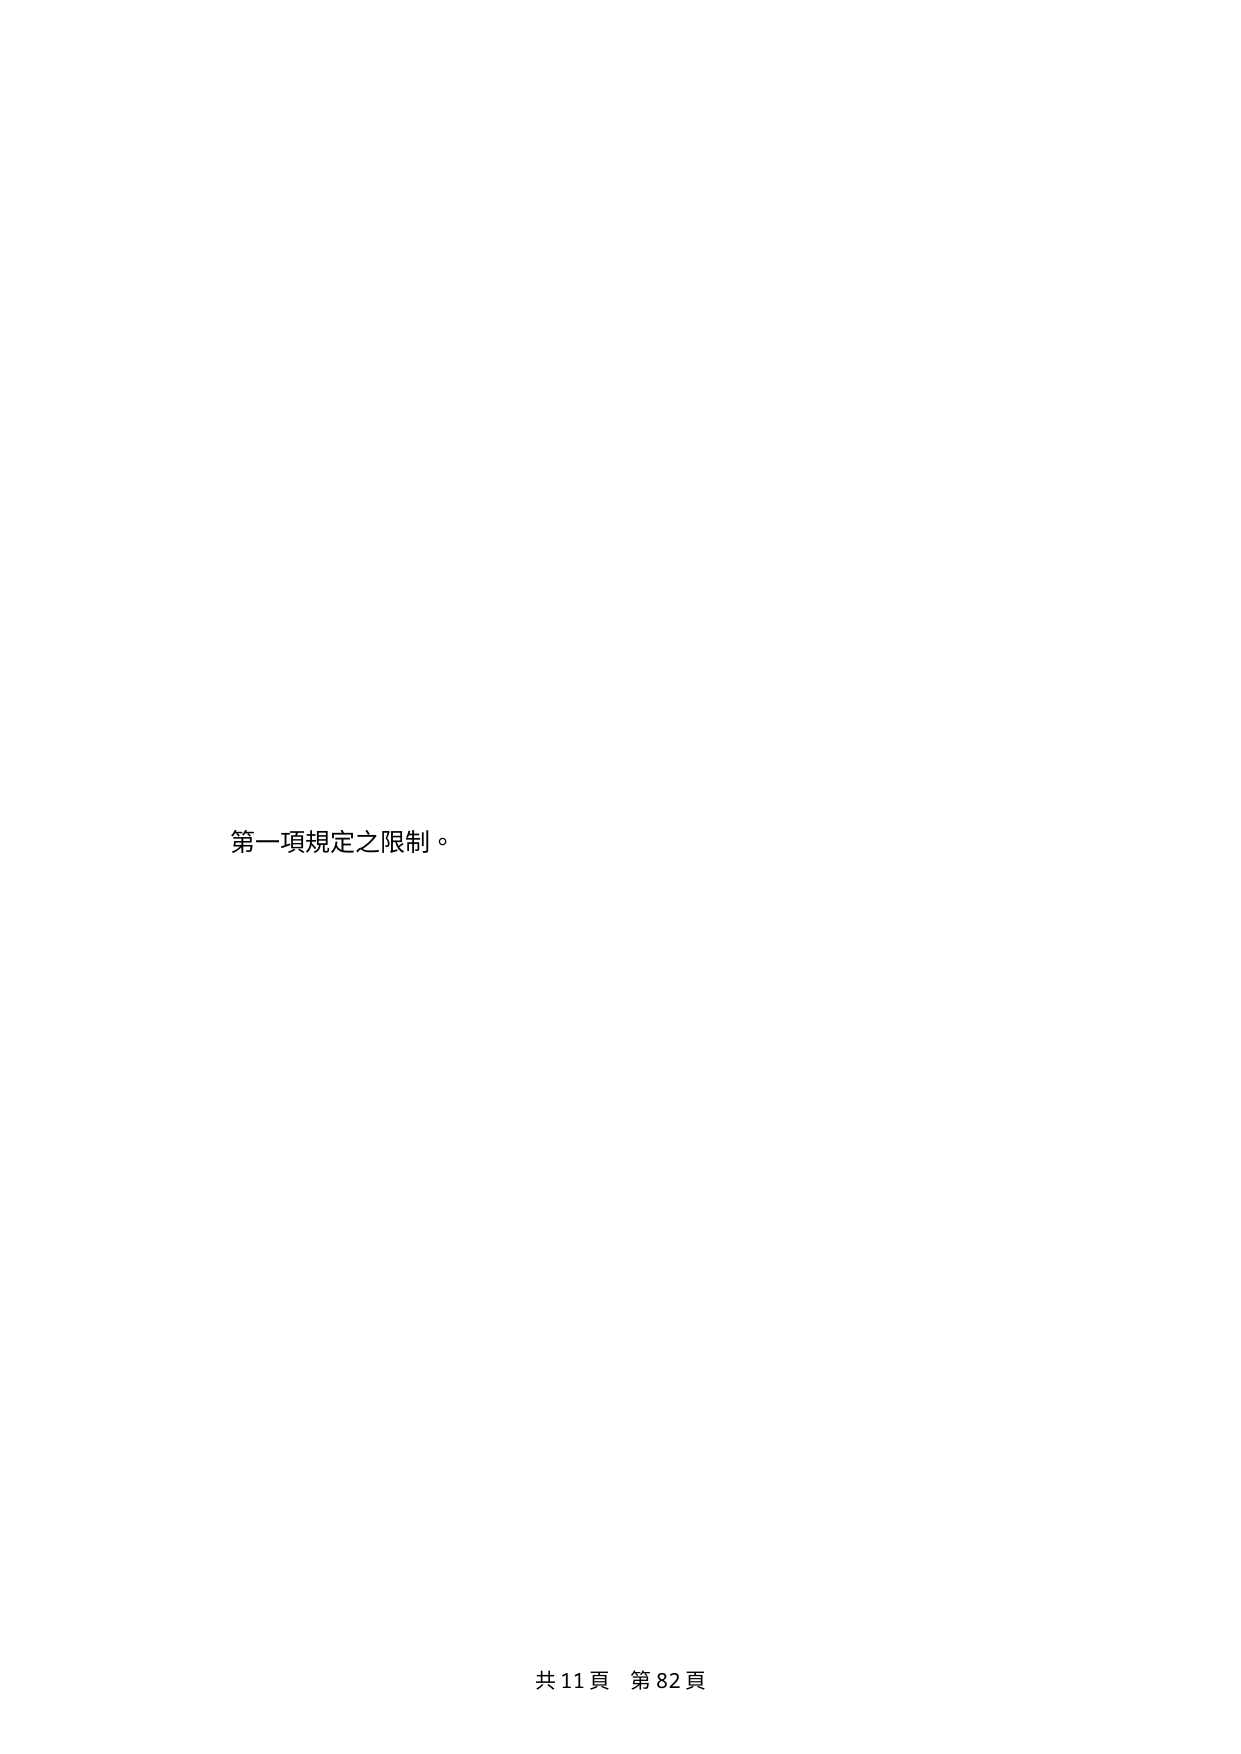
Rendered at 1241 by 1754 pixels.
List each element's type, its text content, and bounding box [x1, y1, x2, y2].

text 第一項規定之限制。 [230, 799, 1122, 862]
